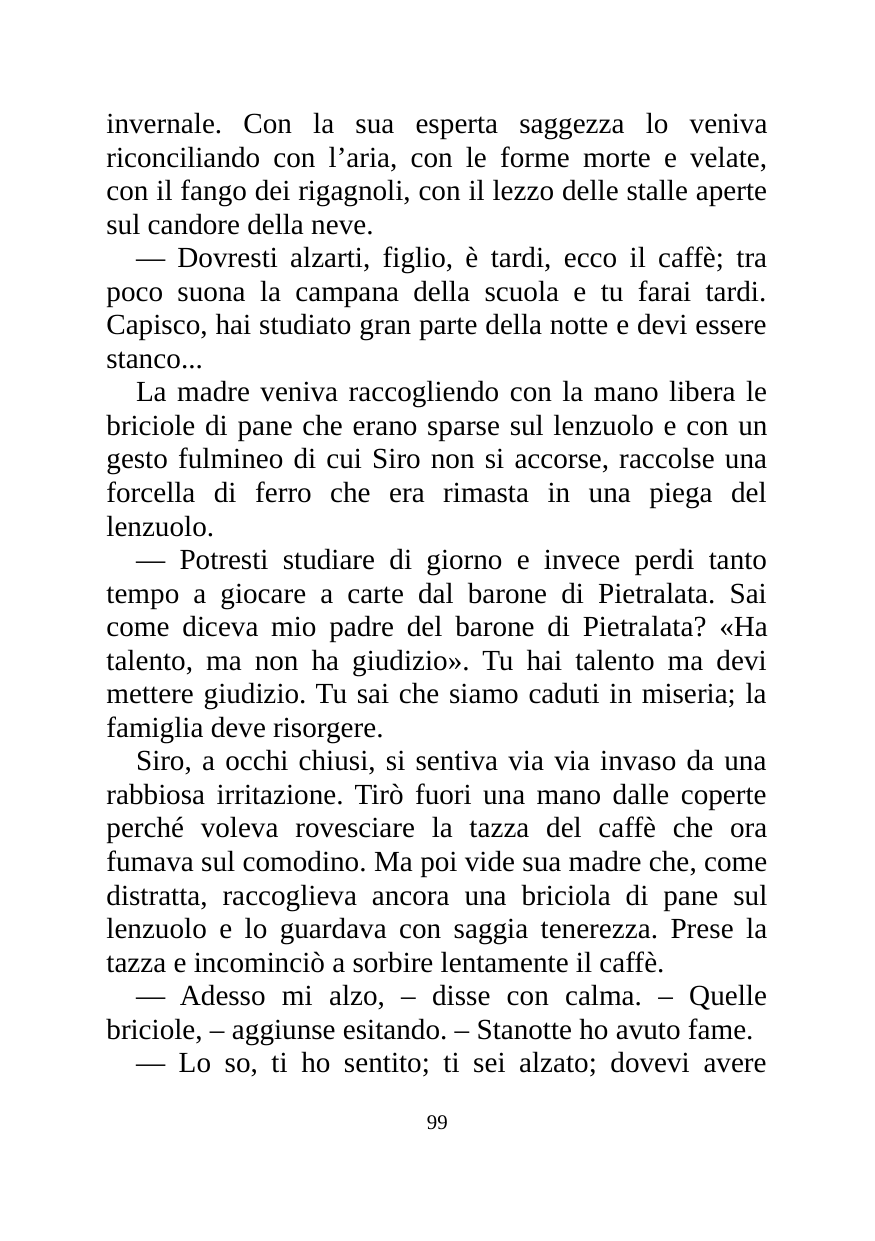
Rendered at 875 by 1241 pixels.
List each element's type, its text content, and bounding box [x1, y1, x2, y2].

text La madre veniva raccogliendo con la mano libera le briciole di pane che erano sparse sul lenzuolo e con un gesto fulmineo di cui Siro non si accorse, raccolse una forcella di ferro che era rimasta in una piega del lenzuolo. [106, 374, 768, 542]
text — Lo so, ti ho sentito; ti sei alzato; dovevi avere [106, 1045, 768, 1079]
text Siro, a occhi chiusi, si sentiva via via invaso da una rabbiosa irritazione. Tirò fuori una mano dalle coperte perché voleva rovesciare la tazza del caffè che ora fumava sul comodino. Ma poi vide sua madre che, come distratta, raccoglieva ancora una briciola di pane sul lenzuolo e lo guardava con saggia tenerezza. Prese la tazza e incominciò a sorbire lentamente il caffè. [106, 743, 768, 978]
text — Adesso mi alzo, – disse con calma. – Quelle briciole, – aggiunse esitando. – Stanotte ho avuto fame. [106, 978, 768, 1045]
text — Potresti studiare di giorno e invece perdi tanto tempo a giocare a carte dal barone di Pietralata. Sai come diceva mio padre del barone di Pietralata? «Ha talento, ma non ha giudizio». Tu hai talento ma devi mettere giudizio. Tu sai che siamo caduti in miseria; la famiglia deve risorgere. [106, 542, 768, 743]
text — Dovresti alzarti, figlio, è tardi, ecco il caffè; tra poco suona la campana della scuola e tu farai tardi. Capisco, hai studiato gran parte della notte e devi essere stanco... [106, 240, 768, 374]
text invernale. Con la sua esperta saggezza lo veniva riconciliando con l’aria, con le forme morte e velate, con il fango dei rigagnoli, con il lezzo delle stalle aperte sul candore della neve. [106, 106, 768, 240]
